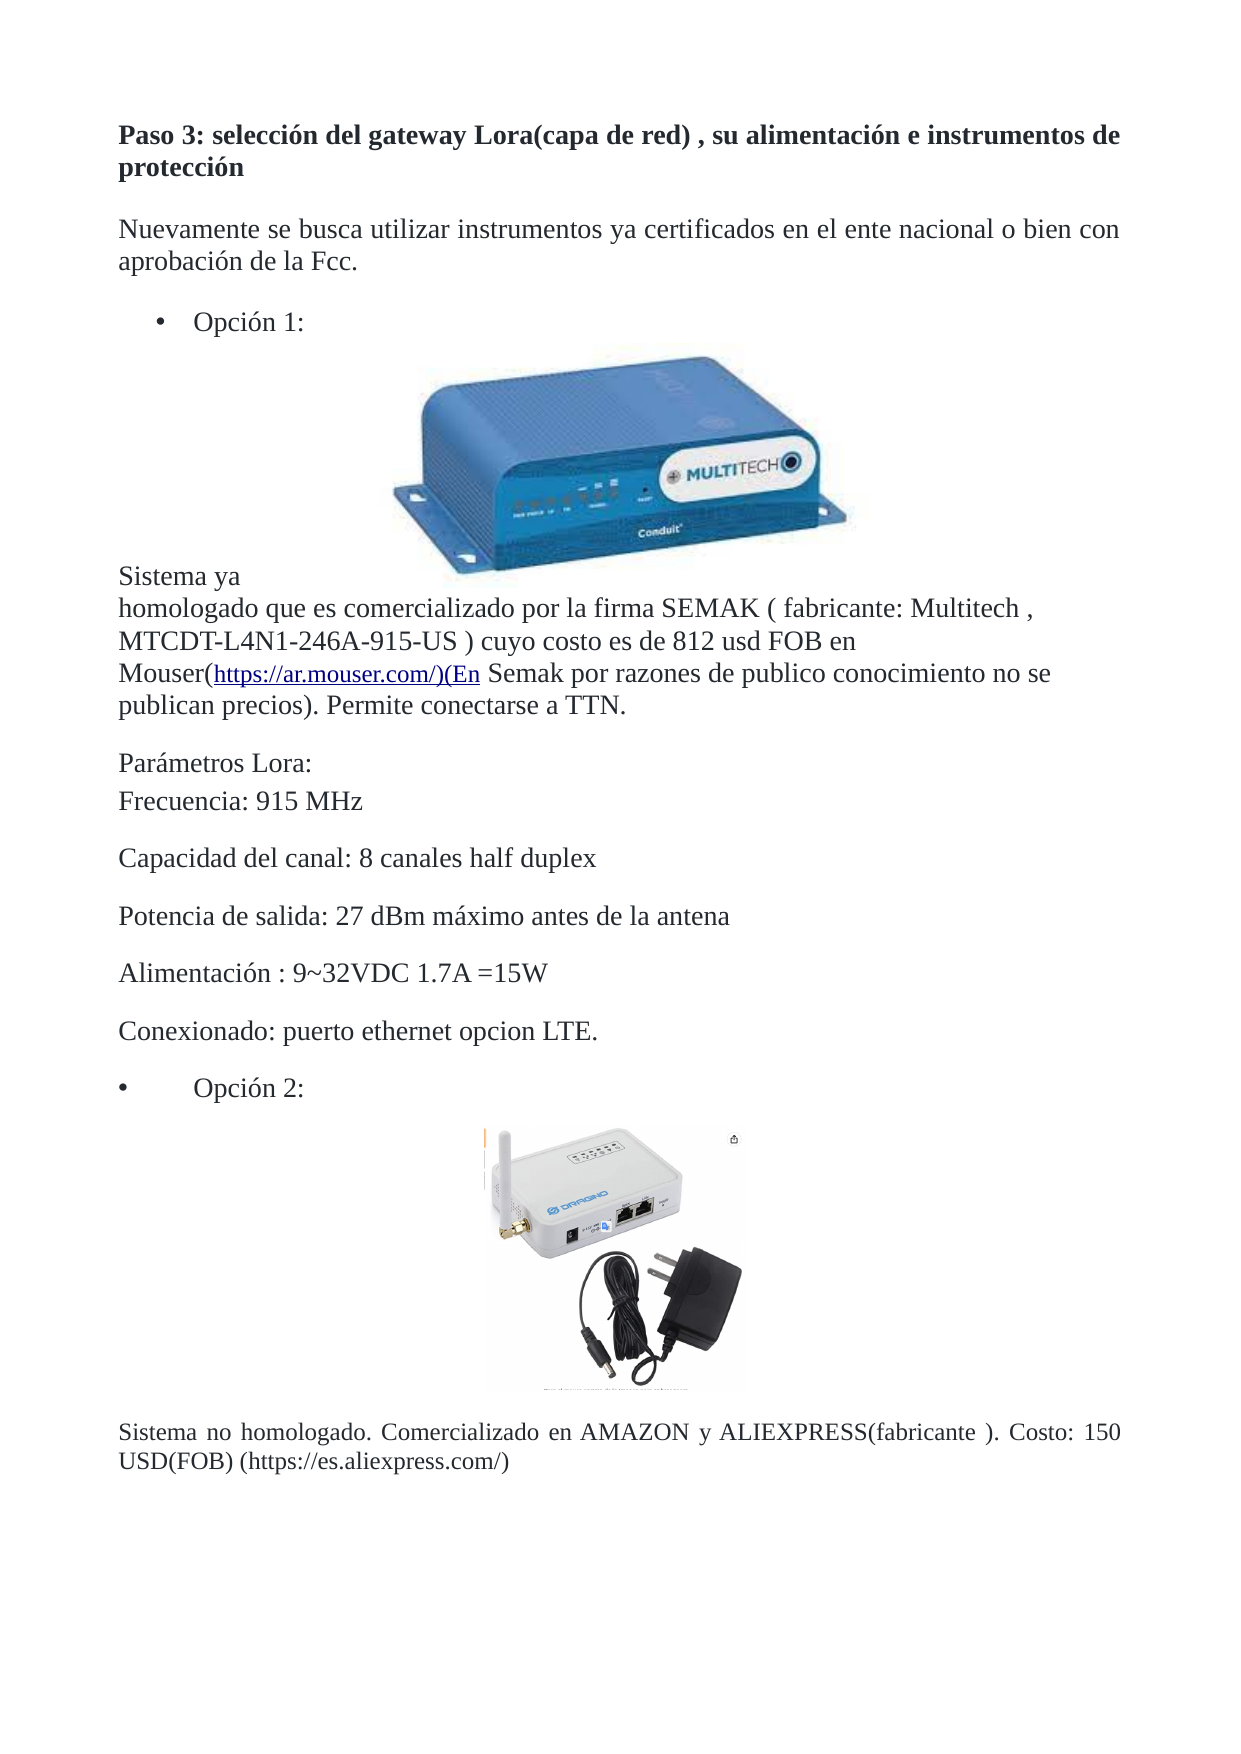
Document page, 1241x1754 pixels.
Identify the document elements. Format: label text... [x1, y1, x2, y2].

text Conexionado: puerto ethernet opcion LTE. [118, 1014, 1122, 1046]
text Alimentación : 9~32VDC 1.7A =15W [118, 956, 1122, 989]
text Frecuencia: 915 MHz [118, 784, 1122, 817]
list Opción 1: [156, 305, 1122, 338]
text Sistema no homologado. Comercializado en AMAZON y ALIEXPRESS(fabricante ). Costo: 150 USD(FOB) (https://es.aliexpress.com/) [118, 1417, 1122, 1475]
text Sistema ya homologado que es comercializado por la firma SEMAK ( fabricante: Multitech , MTCDT-L4N1-246A-915-US ) cuyo costo es de 812 usd FOB en Mouser(https://ar.mouser.com/)(En Semak por razones de publico conocimiento no se publican precios). Permite conectarse a TTN. [118, 559, 1122, 721]
text Capacidad del canal: 8 canales half duplex [118, 842, 1122, 874]
list Opción 2: [118, 1071, 1122, 1104]
text Parámetros Lora: [118, 746, 1122, 778]
picture [368, 343, 872, 588]
text Nuevamente se busca utilizar instrumentos ya certificados en el ente nacional o bien con aprobación de la Fcc. [118, 212, 1122, 276]
text Potencia de salida: 27 dBm máximo antes de la antena [118, 899, 1122, 931]
picture [484, 1124, 747, 1390]
text Paso 3: selección del gateway Lora(capa de red) , su alimentación e instrumentos de protección [118, 118, 1122, 183]
